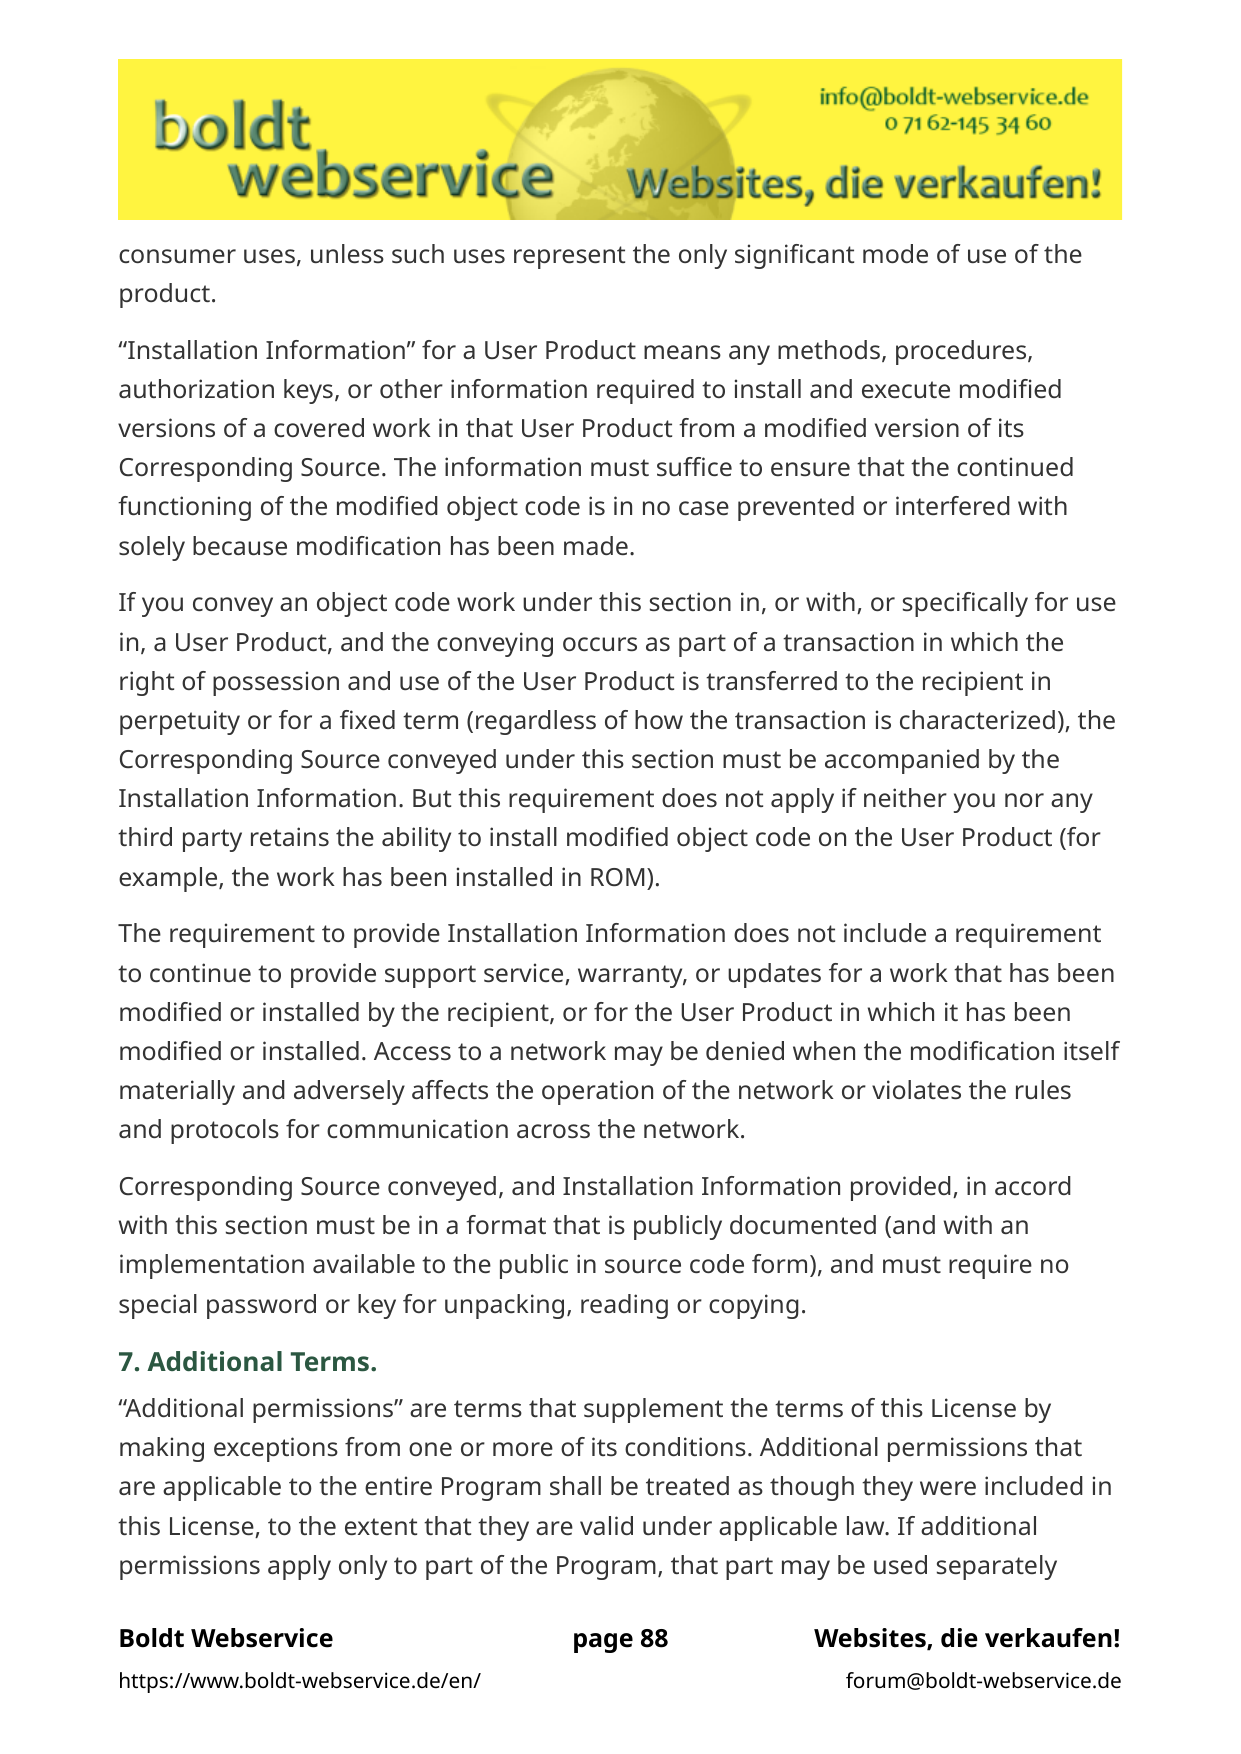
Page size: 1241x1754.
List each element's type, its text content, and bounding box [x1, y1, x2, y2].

text “Additional permissions” are terms that supplement the terms of this License by making exceptions from one or more of its conditions. Additional permissions that are applicable to the entire Program shall be treated as though they were included in this License, to the extent that they are valid under applicable law. If additional permissions apply only to part of the Program, that part may be used separately [118, 1391, 1122, 1581]
subtitle 7. Additional Terms. [118, 1343, 1122, 1379]
text Corresponding Source conveyed, and Installation Information provided, in accord with this section must be in a format that is publicly documented (and with an implementation available to the public in source code form), and must require no special password or key for unpacking, reading or copying. [118, 1169, 1122, 1320]
text consumer uses, unless such uses represent the only significant mode of use of the product. [118, 236, 1122, 309]
picture [118, 59, 1123, 220]
text The requirement to provide Installation Information does not include a requirement to continue to provide support service, warranty, or updates for a work that has been modified or installed by the recipient, or for the User Product in which it has been modified or installed. Access to a network may be denied when the modification itself materially and adversely affects the operation of the network or violates the rules and protocols for communication across the network. [118, 916, 1122, 1146]
text If you convey an object code work under this section in, or with, or specifically for use in, a User Product, and the conveying occurs as part of a transaction in which the right of possession and use of the User Product is transferred to the recipient in perpetuity or for a fixed term (regardless of how the transaction is characterized), the Corresponding Source conveyed under this section must be accompanied by the Installation Information. But this requirement does not apply if neither you nor any third party retains the ability to install modified object code on the User Product (for example, the work has been installed in ROM). [118, 585, 1122, 893]
text “Installation Information” for a User Product means any methods, procedures, authorization keys, or other information required to install and execute modified versions of a covered work in that User Product from a modified version of its Corresponding Source. The information must suffice to ensure that the continued functioning of the modified object code is in no case prevented or interfered with solely because modification has been made. [118, 332, 1122, 562]
